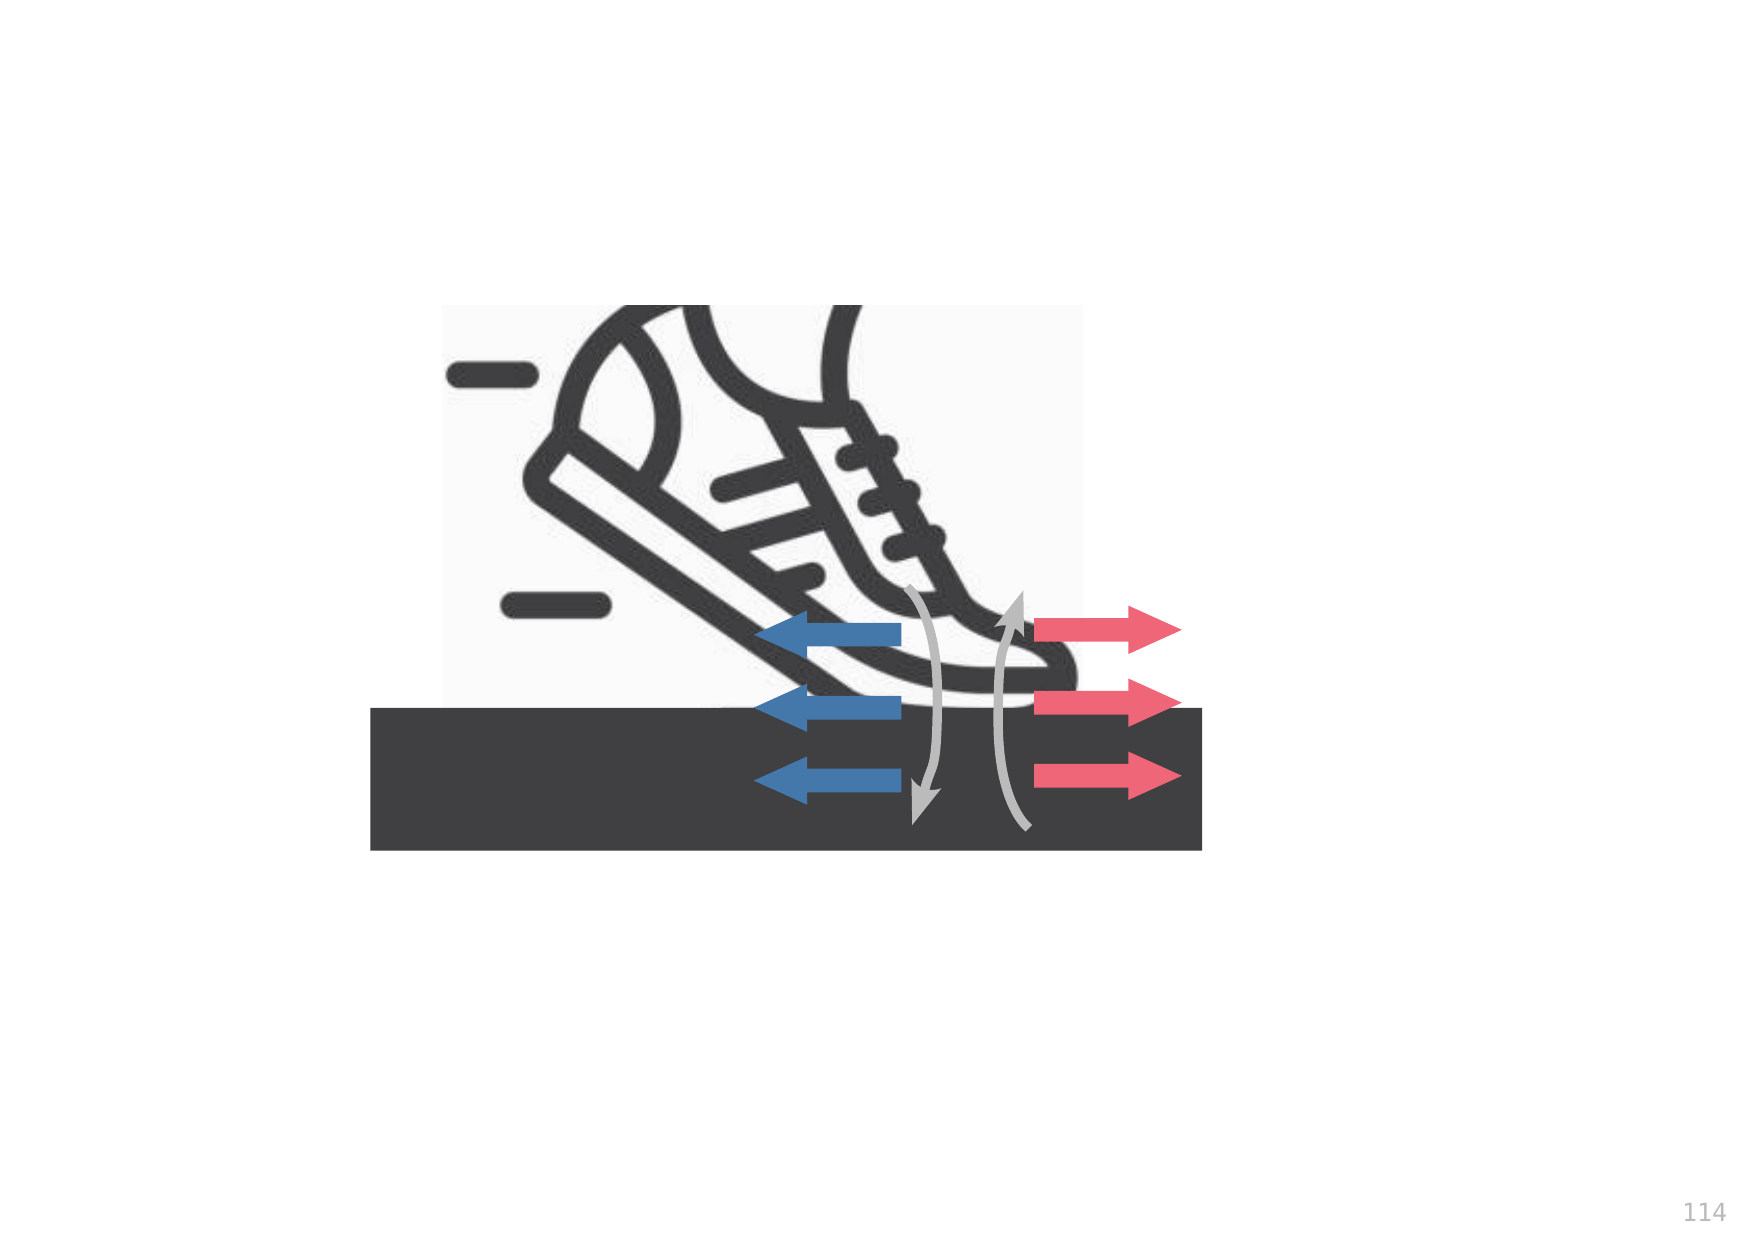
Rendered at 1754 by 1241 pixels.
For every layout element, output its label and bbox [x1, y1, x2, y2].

text_box [370, 678, 1203, 851]
text_box [753, 610, 902, 659]
text_box [1034, 605, 1182, 655]
picture [442, 305, 1083, 707]
